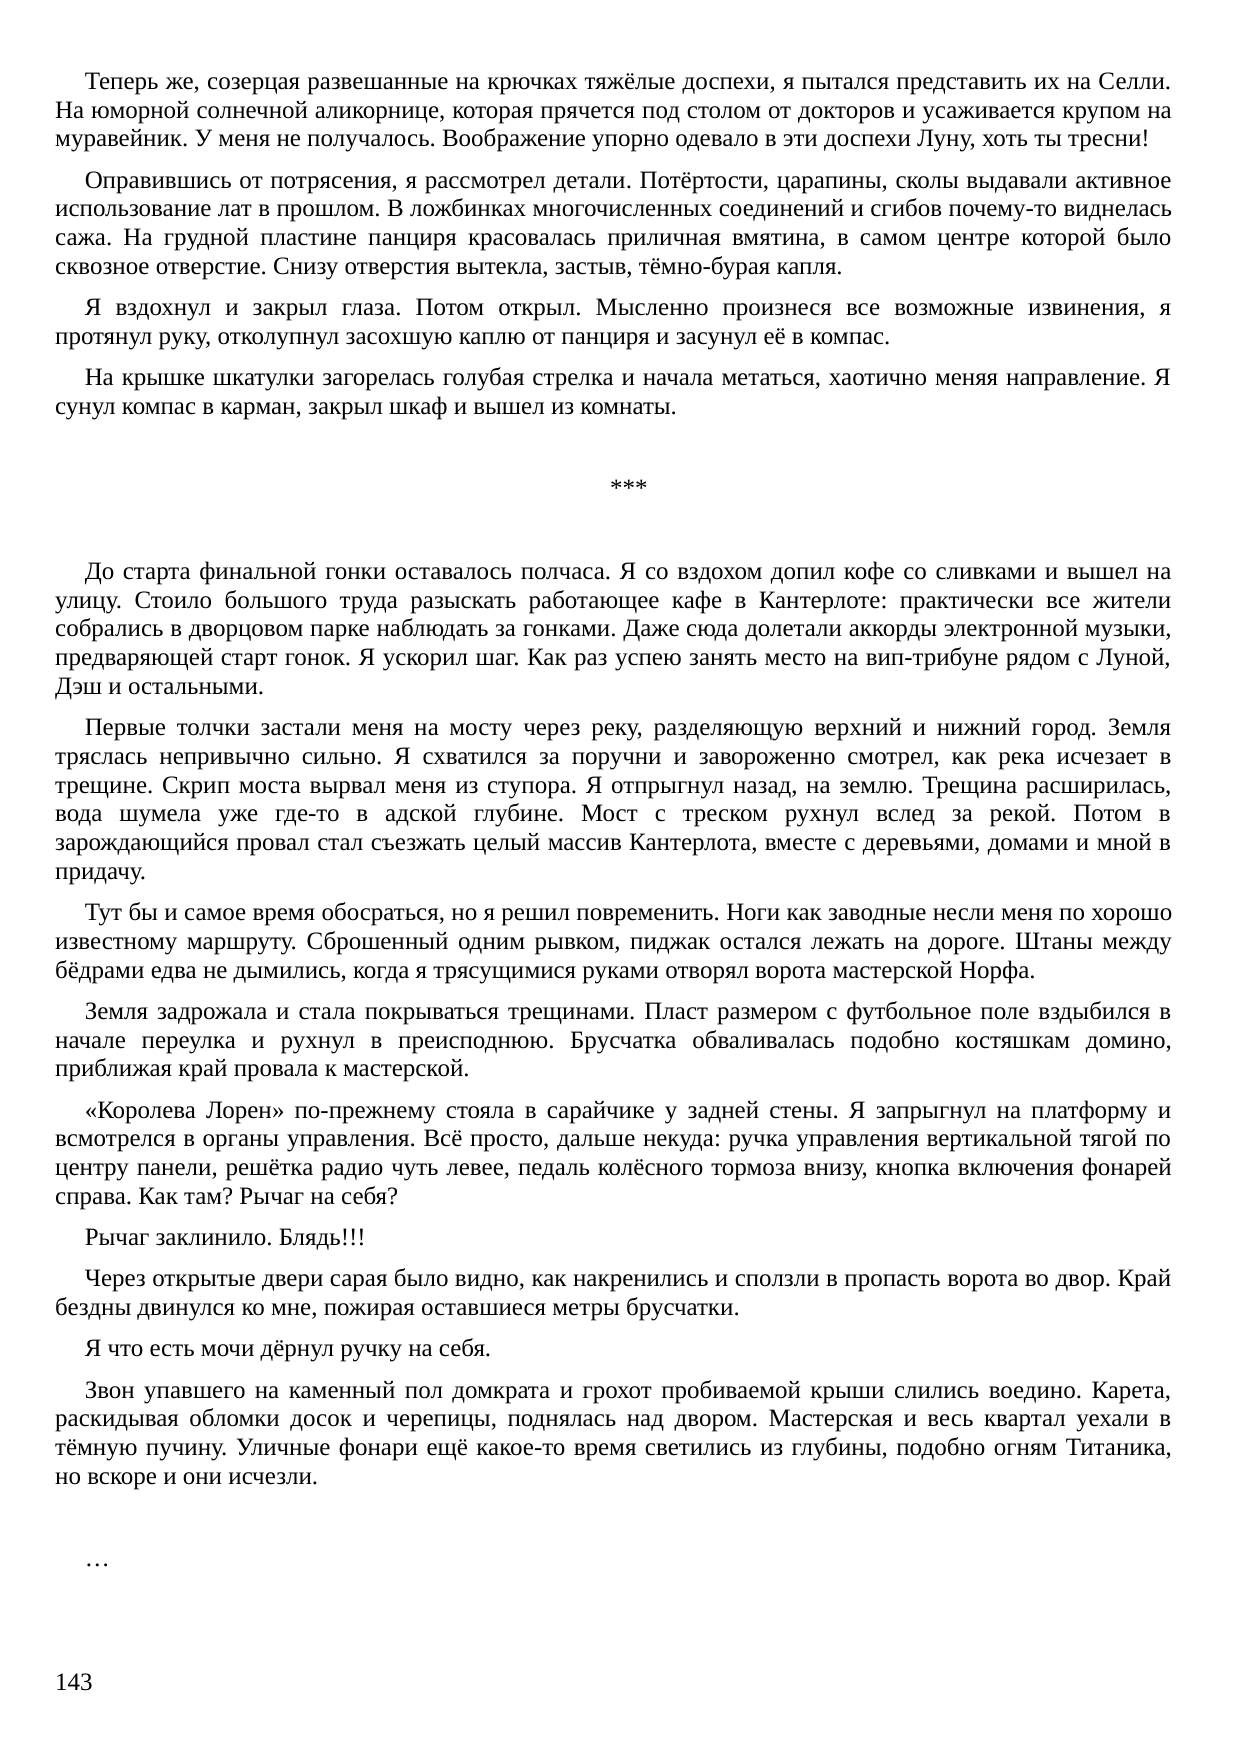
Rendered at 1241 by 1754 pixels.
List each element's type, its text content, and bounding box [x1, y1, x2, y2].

text Теперь же, созерцая развешанные на крючках тяжёлые доспехи, я пытался представить их на Селли. На юморной солнечной аликорнице, которая прячется под столом от докторов и усаживается крупом на муравейник. У меня не получалось. Воображение упорно одевало в эти доспехи Луну, хоть ты тресни! [55, 66, 1173, 152]
text Я вздохнул и закрыл глаза. Потом открыл. Мысленно произнеся все возможные извинения, я протянул руку, отколупнул засохшую каплю от панциря и засунул её в компас. [55, 292, 1173, 350]
text «Королева Лорен» по-прежнему стояла в сарайчике у задней стены. Я запрыгнул на платформу и всмотрелся в органы управления. Всё просто, дальше некуда: ручка управления вертикальной тягой по центру панели, решётка радио чуть левее, педаль колёсного тормоза внизу, кнопка включения фонарей справа. Как там? Рычаг на себя? [55, 1095, 1173, 1210]
text Через открытые двери сарая было видно, как накренились и сползли в пропасть ворота во двор. Край бездны двинулся ко мне, пожирая оставшиеся метры брусчатки. [55, 1263, 1173, 1321]
text *** [55, 473, 1173, 502]
text До старта финальной гонки оставалось полчаса. Я со вздохом допил кофе со сливками и вышел на улицу. Стоило большого труда разыскать работающее кафе в Кантерлоте: практически все жители собрались в дворцовом парке наблюдать за гонками. Даже сюда долетали аккорды электронной музыки, предваряющей старт гонок. Я ускорил шаг. Как раз успею занять место на вип-трибуне рядом с Луной, Дэш и остальными. [55, 556, 1173, 700]
text На крышке шкатулки загорелась голубая стрелка и начала метаться, хаотично меняя направление. Я сунул компас в карман, закрыл шкаф и вышел из комнаты. [55, 362, 1173, 420]
text Я что есть мочи дёрнул ручку на себя. [55, 1333, 1173, 1362]
text Звон упавшего на каменный пол домкрата и грохот пробиваемой крыши слились воедино. Карета, раскидывая обломки досок и черепицы, поднялась над двором. Мастерская и весь квартал уехали в тёмную пучину. Уличные фонари ещё какое-то время светились из глубины, подобно огням Титаника, но вскоре и они исчезли. [55, 1375, 1173, 1490]
text … [55, 1543, 1173, 1572]
text Земля задрожала и стала покрываться трещинами. Пласт размером с футбольное поле вздыбился в начале переулка и рухнул в преисподнюю. Брусчатка обваливалась подобно костяшкам домино, приближая край провала к мастерской. [55, 996, 1173, 1082]
text Первые толчки застали меня на мосту через реку, разделяющую верхний и нижний город. Земля тряслась непривычно сильно. Я схватился за поручни и завороженно смотрел, как река исчезает в трещине. Скрип моста вырвал меня из ступора. Я отпрыгнул назад, на землю. Трещина расширилась, вода шумела уже где-то в адской глубине. Мост с треском рухнул вслед за рекой. Потом в зарождающийся провал стал съезжать целый массив Кантерлота, вместе с деревьями, домами и мной в придачу. [55, 712, 1173, 885]
text Рычаг заклинило. Блядь!!! [55, 1222, 1173, 1251]
text Оправившись от потрясения, я рассмотрел детали. Потёртости, царапины, сколы выдавали активное использование лат в прошлом. В ложбинках многочисленных соединений и сгибов почему-то виднелась сажа. На грудной пластине панциря красовалась приличная вмятина, в самом центре которой было сквозное отверстие. Снизу отверстия вытекла, застыв, тёмно-бурая капля. [55, 165, 1173, 280]
text Тут бы и самое время обосраться, но я решил повременить. Ноги как заводные несли меня по хорошо известному маршруту. Сброшенный одним рывком, пиджак остался лежать на дороге. Штаны между бёдрами едва не дымились, когда я трясущимися руками отворял ворота мастерской Норфа. [55, 897, 1173, 983]
